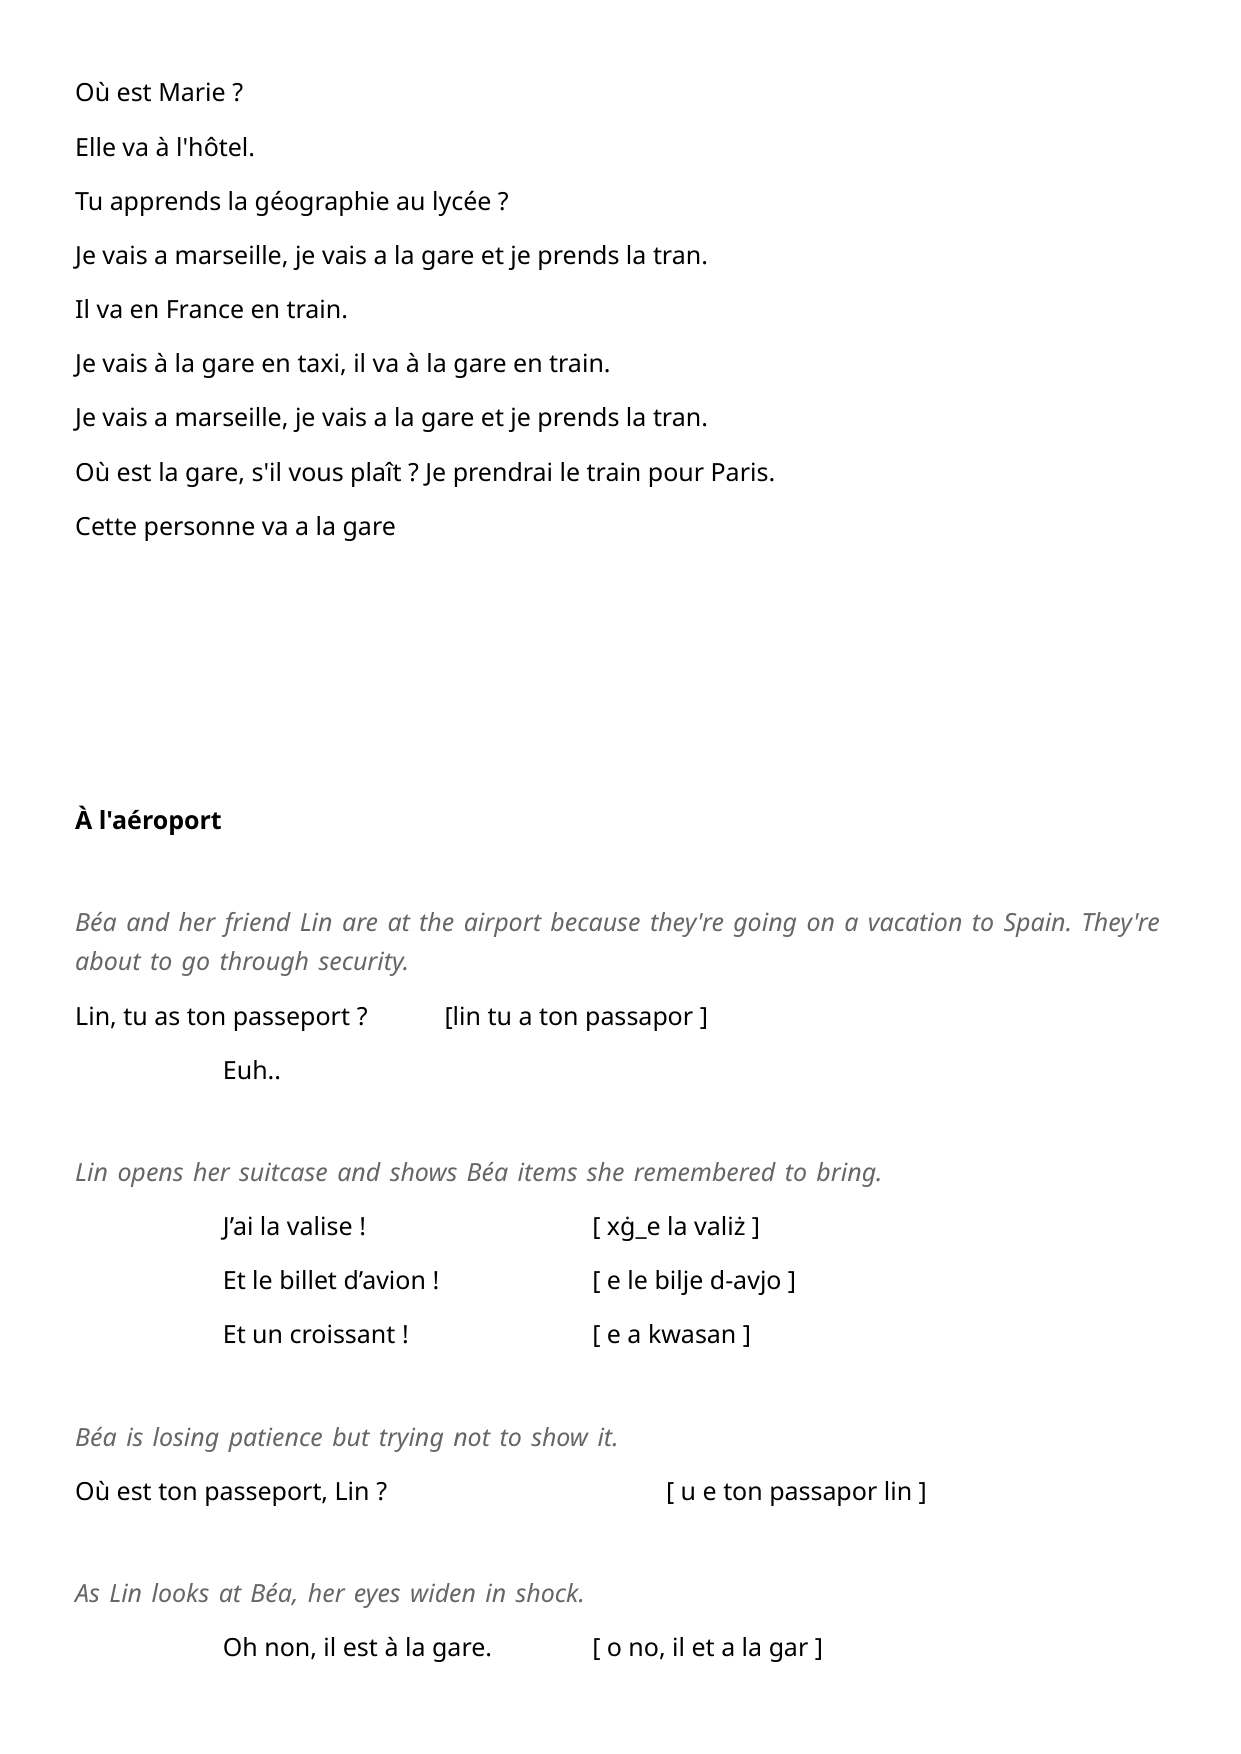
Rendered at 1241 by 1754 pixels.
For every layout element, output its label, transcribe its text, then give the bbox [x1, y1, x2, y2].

text Où est la gare, s'il vous plaît ? Je prendrai le train pour Paris. [75, 454, 1165, 488]
text As Lin looks at Béa, her eyes widen in shock. [75, 1576, 1165, 1609]
text Cette personne va a la gare [75, 508, 1165, 542]
text À l'aéroport [75, 803, 1165, 837]
text Je vais a marseille, je vais a la gare et je prends la tran. [75, 237, 1165, 272]
text Où est Marie ? [75, 75, 1165, 109]
text Je vais à la gare en taxi, il va à la gare en train. [75, 346, 1165, 380]
text Oh non, il est à la gare. [ o no, il et a la gar ] [75, 1630, 1165, 1664]
text Lin, tu as ton passeport ? [lin tu a ton passapor ] [75, 998, 1165, 1032]
text Béa is losing patience but trying not to show it. [75, 1419, 1165, 1453]
text Béa and her friend Lin are at the airport because they're going on a vacation to Spain. They're about to go through security. [75, 905, 1165, 978]
text Euh.. [75, 1052, 1165, 1086]
text Et un croissant ! [ e a kwasan ] [75, 1317, 1165, 1351]
text Lin opens her suitcase and shows Béa items she remembered to bring. [75, 1154, 1165, 1188]
text Tu apprends la géographie au lycée ? [75, 183, 1165, 217]
text Il va en France en train. [75, 292, 1165, 326]
text J’ai la valise ! [ xġ_e la valiż ] [75, 1209, 1165, 1243]
text Et le billet d’avion ! [ e le bilje d-avjo ] [75, 1263, 1165, 1297]
text Elle va à l'hôtel. [75, 129, 1165, 163]
text Où est ton passeport, Lin ? [ u e ton passapor lin ] [75, 1473, 1165, 1507]
text Je vais a marseille, je vais a la gare et je prends la tran. [75, 400, 1165, 434]
